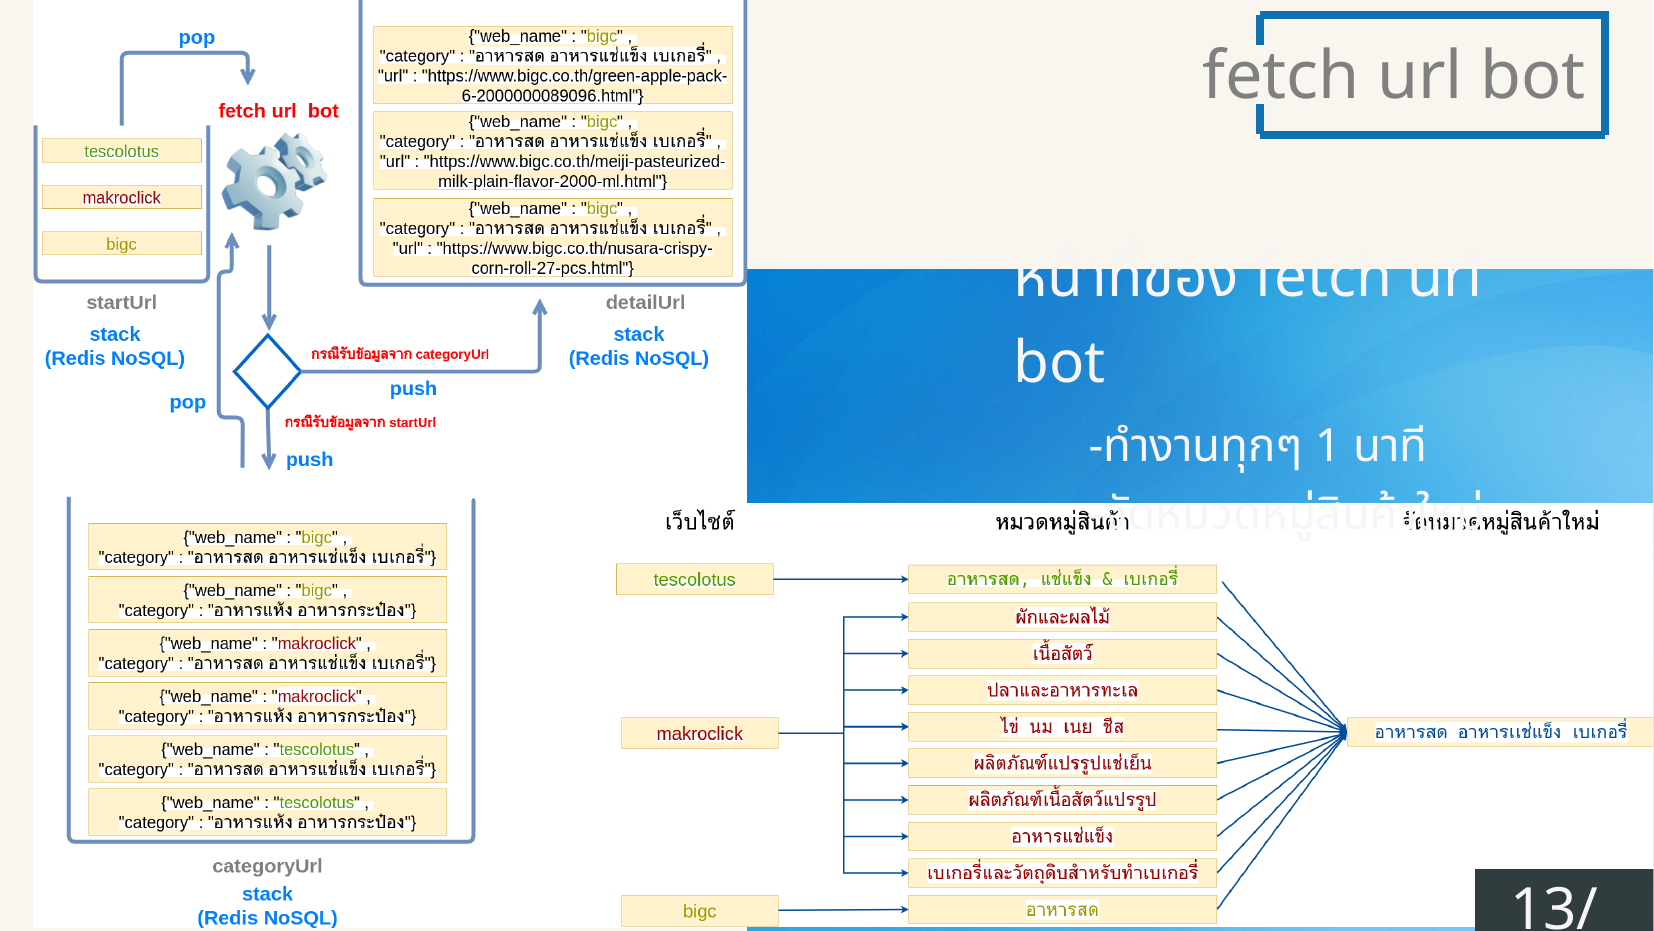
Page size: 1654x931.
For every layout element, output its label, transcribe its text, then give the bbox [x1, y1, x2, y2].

picture [0, 0, 1654, 931]
title หน้าที่ของ fetch url bot -ทำงานทุกๆ 1 นาที -จัดหมวดหมู่สินค้าใหม่ [1013, 270, 1539, 513]
title fetch url bot [1202, 0, 1591, 151]
picture [1591, 19, 1601, 131]
text_box 13/32 [1495, 860, 1636, 931]
